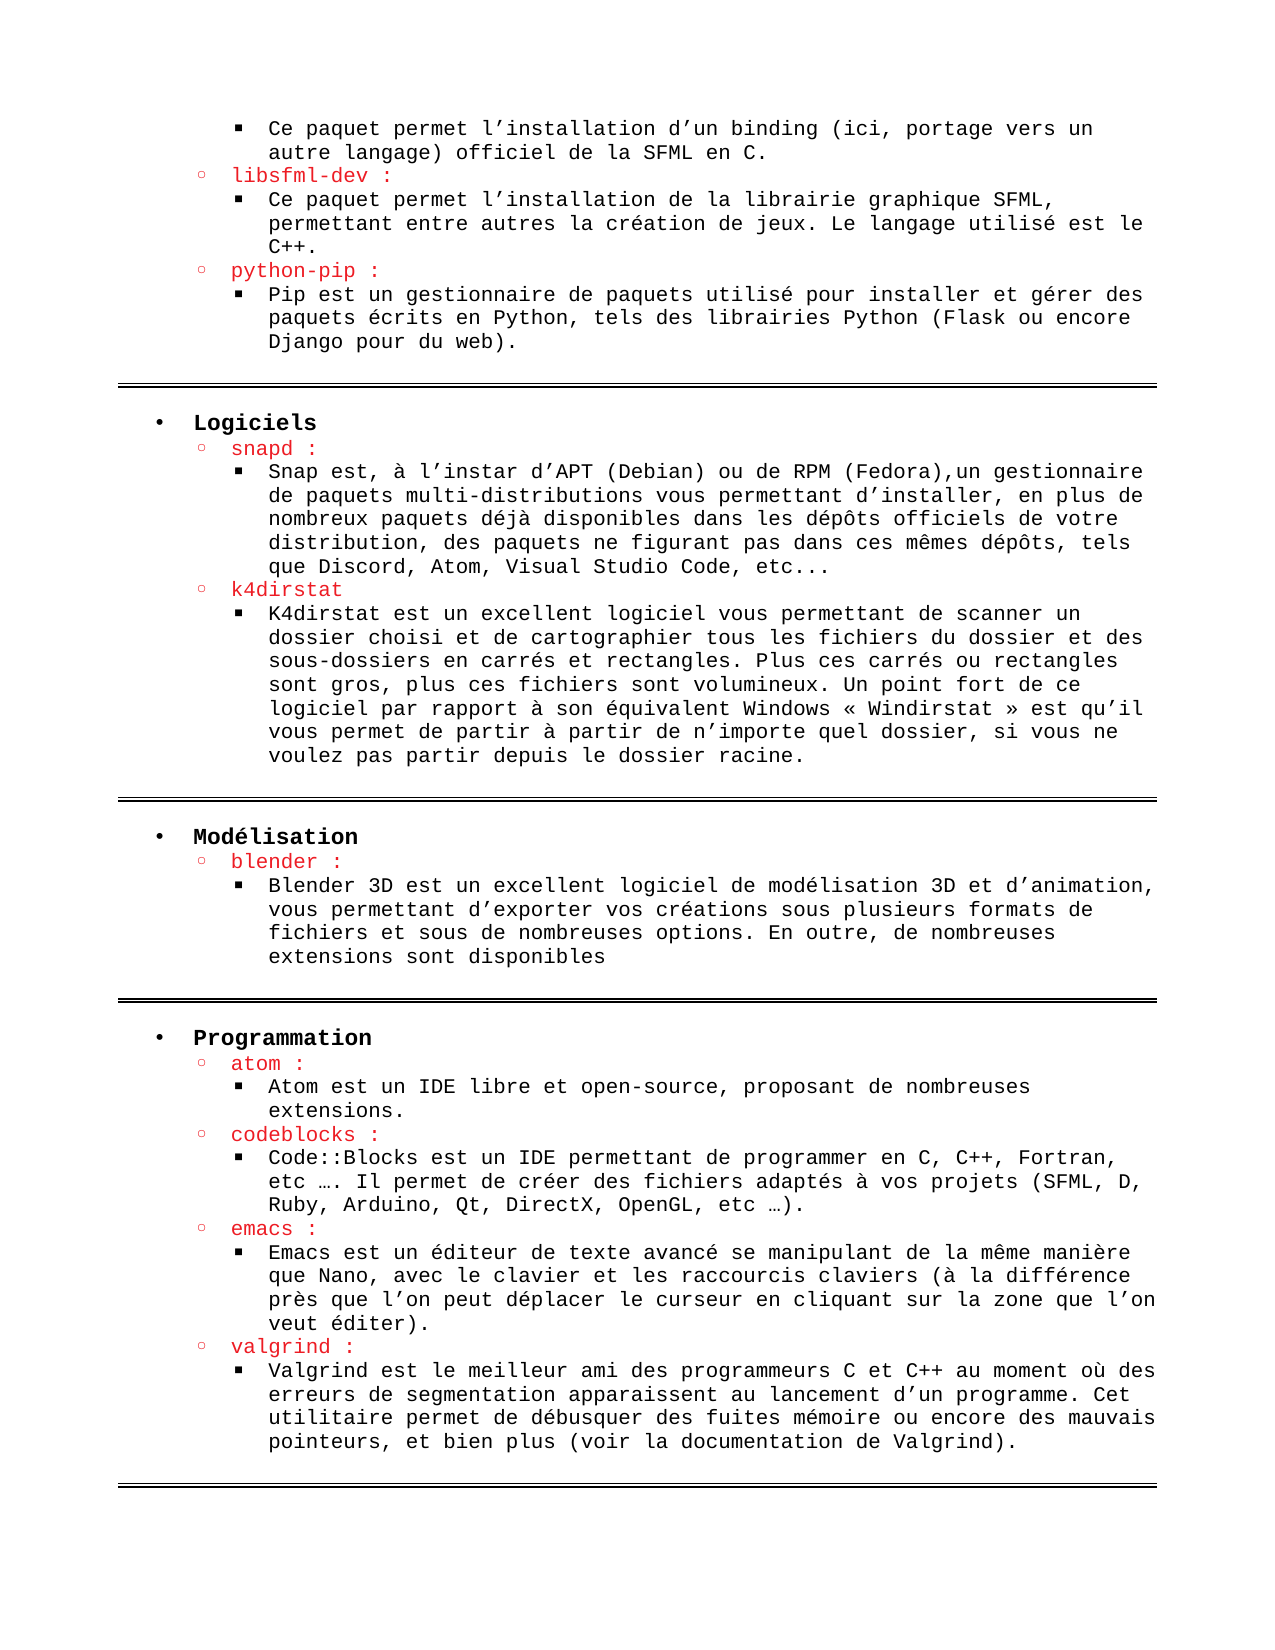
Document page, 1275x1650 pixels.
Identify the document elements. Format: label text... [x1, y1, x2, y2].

list k4dirstat [193, 579, 1157, 603]
list python-pip : [193, 260, 1157, 284]
list emacs : [193, 1218, 1157, 1242]
list Blender 3D est un excellent logiciel de modélisation 3D et d’animation, vous permettant d’exporter vos créations sous plusieurs formats de fichiers et sous de nombreuses options. En outre, de nombreuses extensions sont disponibles [231, 875, 1157, 970]
list Ce paquet permet l’installation d’un binding (ici, portage vers un autre langage) officiel de la SFML en C. [231, 118, 1157, 165]
list Emacs est un éditeur de texte avancé se manipulant de la même manière que Nano, avec le clavier et les raccourcis claviers (à la différence près que l’on peut déplacer le curseur en cliquant sur la zone que l’on veut éditer). [231, 1242, 1157, 1336]
list Ce paquet permet l’installation de la librairie graphique SFML, permettant entre autres la création de jeux. Le langage utilisé est le C++. [231, 189, 1157, 260]
list Programmation [156, 1027, 1157, 1053]
list Modélisation [156, 826, 1157, 851]
list libsfml-dev : [193, 165, 1157, 189]
list blender : [193, 851, 1157, 875]
list Pip est un gestionnaire de paquets utilisé pour installer et gérer des paquets écrits en Python, tels des librairies Python (Flask ou encore Django pour du web). [231, 284, 1157, 354]
list Snap est, à l’instar d’APT (Debian) ou de RPM (Fedora),un gestionnaire de paquets multi-distributions vous permettant d’installer, en plus de nombreux paquets déjà disponibles dans les dépôts officiels de votre distribution, des paquets ne figurant pas dans ces mêmes dépôts, tels que Discord, Atom, Visual Studio Code, etc... [231, 461, 1157, 579]
list K4dirstat est un excellent logiciel vous permettant de scanner un dossier choisi et de cartographier tous les fichiers du dossier et des sous-dossiers en carrés et rectangles. Plus ces carrés ou rectangles sont gros, plus ces fichiers sont volumineux. Un point fort de ce logiciel par rapport à son équivalent Windows « Windirstat » est qu’il vous permet de partir à partir de n’importe quel dossier, si vous ne voulez pas partir depuis le dossier racine. [231, 603, 1157, 768]
list Code::Blocks est un IDE permettant de programmer en C, C++, Fortran, etc …. Il permet de créer des fichiers adaptés à vos projets (SFML, D, Ruby, Arduino, Qt, DirectX, OpenGL, etc …). [231, 1147, 1157, 1218]
list Atom est un IDE libre et open-source, proposant de nombreuses extensions. [231, 1076, 1157, 1123]
list valgrind : [193, 1336, 1157, 1360]
list codeblocks : [193, 1123, 1157, 1147]
list atom : [193, 1053, 1157, 1076]
list Valgrind est le meilleur ami des programmeurs C et C++ au moment où des erreurs de segmentation apparaissent au lancement d’un programme. Cet utilitaire permet de débusquer des fuites mémoire ou encore des mauvais pointeurs, et bien plus (voir la documentation de Valgrind). [231, 1360, 1157, 1454]
list Logiciels [156, 412, 1157, 437]
list snapd : [193, 437, 1157, 461]
